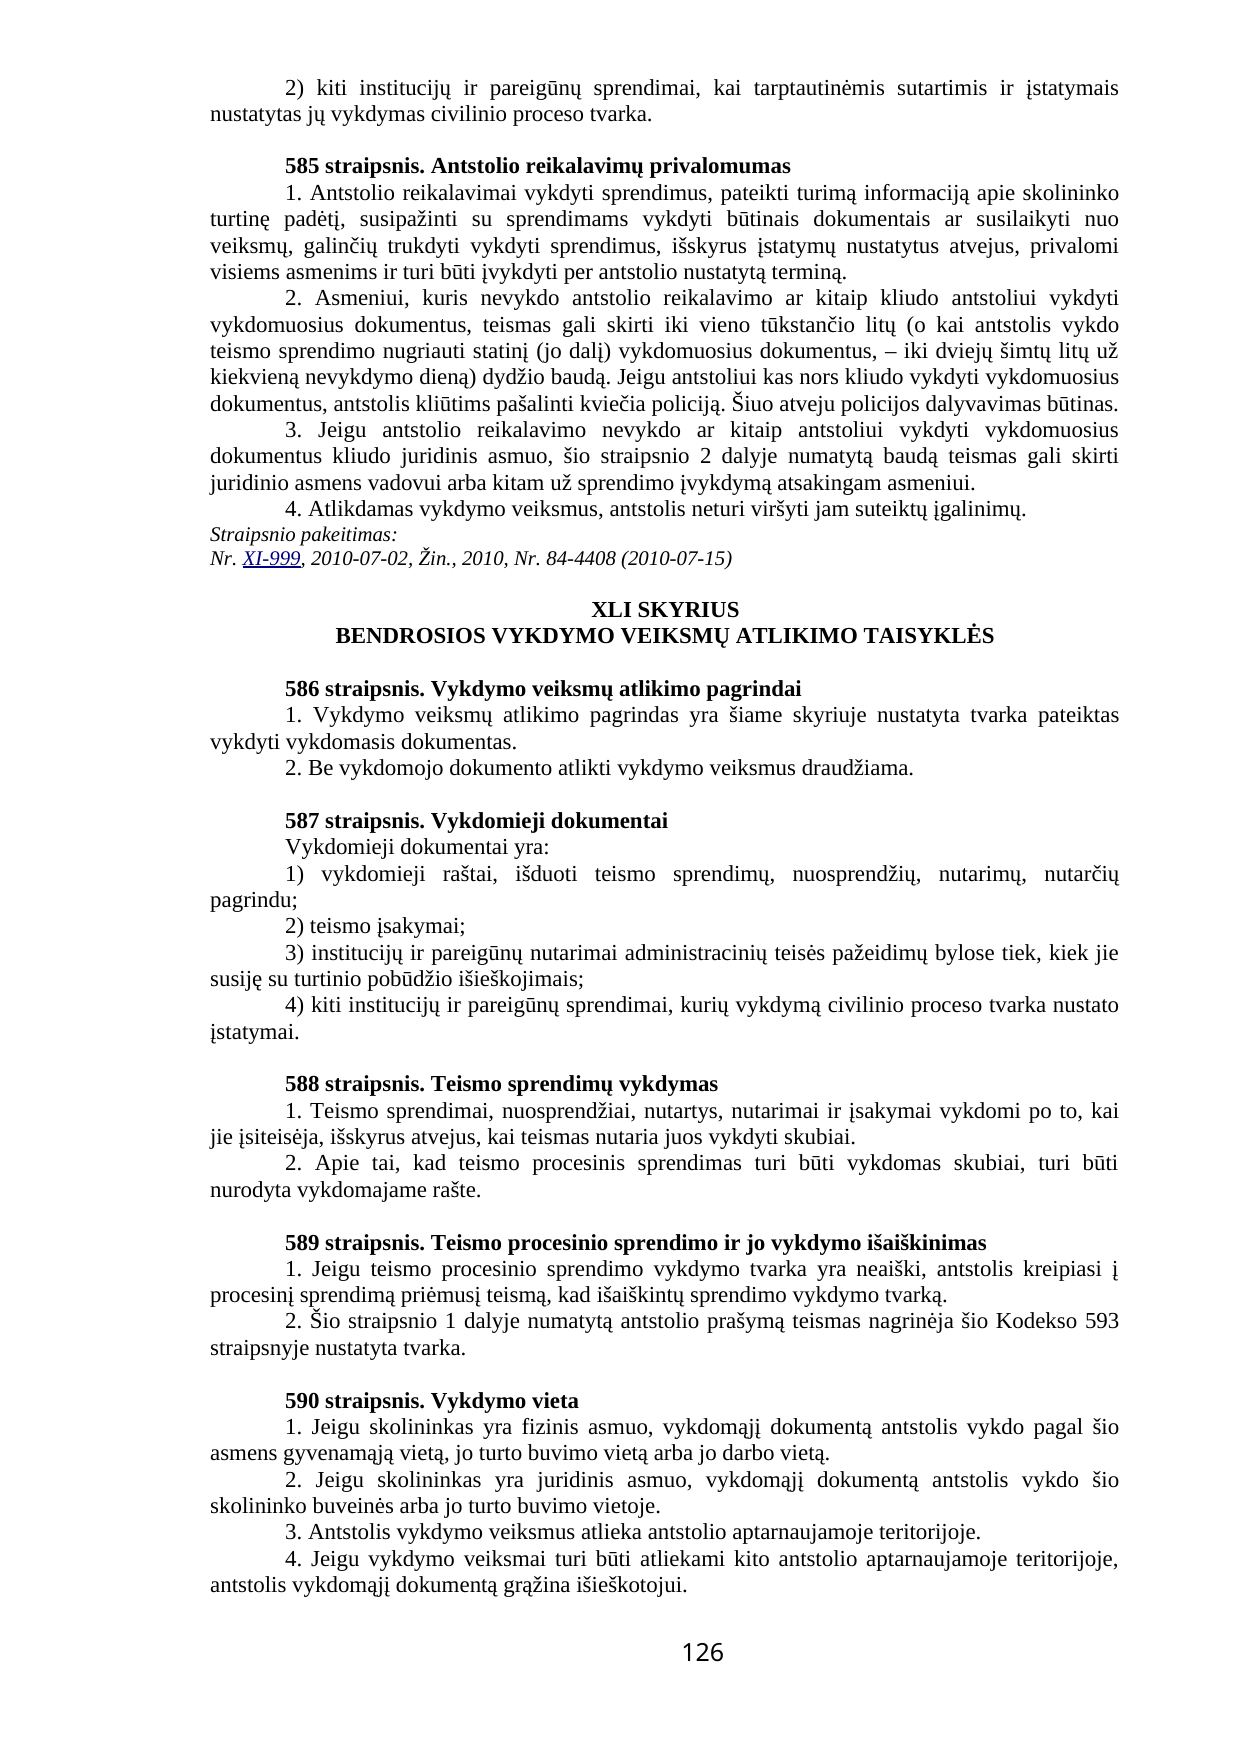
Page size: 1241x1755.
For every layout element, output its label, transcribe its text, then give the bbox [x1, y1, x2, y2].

text 4. Jeigu vykdymo veiksmai turi būti atliekami kito antstolio aptarnaujamoje teritorijoje, antstolis vykdomąjį dokumentą grąžina išieškotojui. [210, 1545, 1120, 1597]
text Straipsnio pakeitimas: [210, 522, 1120, 546]
text 1. Antstolio reikalavimai vykdyti sprendimus, pateikti turimą informaciją apie skolininko turtinę padėtį, susipažinti su sprendimams vykdyti būtinais dokumentais ar susilaikyti nuo veiksmų, galinčių trukdyti vykdyti sprendimus, išskyrus įstatymų nustatytus atvejus, privalomi visiems asmenims ir turi būti įvykdyti per antstolio nustatytą terminą. [210, 179, 1120, 284]
text 587 straipsnis. Vykdomieji dokumentai [210, 807, 1120, 833]
subtitle XLI SKYRIUS [210, 596, 1120, 622]
text BENDROSIOS VYKDYMO VEIKSMŲ ATLIKIMO TAISYKLĖS [210, 622, 1120, 649]
text 2) teismo įsakymai; [210, 912, 1120, 939]
text 2. Asmeniui, kuris nevykdo antstolio reikalavimo ar kitaip kliudo antstoliui vykdyti vykdomuosius dokumentus, teismas gali skirti iki vieno tūkstančio litų (o kai antstolis vykdo teismo sprendimo nugriauti statinį (jo dalį) vykdomuosius dokumentus, – iki dviejų šimtų litų už kiekvieną nevykdymo dieną) dydžio baudą. Jeigu antstoliui kas nors kliudo vykdyti vykdomuosius dokumentus, antstolis kliūtims pašalinti kviečia policiją. Šiuo atveju policijos dalyvavimas būtinas. [210, 284, 1120, 416]
text 1. Vykdymo veiksmų atlikimo pagrindas yra šiame skyriuje nustatyta tvarka pateiktas vykdyti vykdomasis dokumentas. [210, 701, 1120, 754]
text 2. Šio straipsnio 1 dalyje numatytą antstolio prašymą teismas nagrinėja šio Kodekso 593 straipsnyje nustatyta tvarka. [210, 1308, 1120, 1360]
text 1. Jeigu skolininkas yra fizinis asmuo, vykdomąjį dokumentą antstolis vykdo pagal šio asmens gyvenamąją vietą, jo turto buvimo vietą arba jo darbo vietą. [210, 1413, 1120, 1466]
text 3. Jeigu antstolio reikalavimo nevykdo ar kitaip antstoliui vykdyti vykdomuosius dokumentus kliudo juridinis asmuo, šio straipsnio 2 dalyje numatytą baudą teismas gali skirti juridinio asmens vadovui arba kitam už sprendimo įvykdymą atsakingam asmeniui. [210, 416, 1120, 495]
text 3) institucijų ir pareigūnų nutarimai administracinių teisės pažeidimų bylose tiek, kiek jie susiję su turtinio pobūdžio išieškojimais; [210, 939, 1120, 991]
text 4) kiti institucijų ir pareigūnų sprendimai, kurių vykdymą civilinio proceso tvarka nustato įstatymai. [210, 991, 1120, 1044]
text 4. Atlikdamas vykdymo veiksmus, antstolis neturi viršyti jam suteiktų įgalinimų. [210, 495, 1120, 522]
text 2. Jeigu skolininkas yra juridinis asmuo, vykdomąjį dokumentą antstolis vykdo šio skolininko buveinės arba jo turto buvimo vietoje. [210, 1466, 1120, 1518]
text Vykdomieji dokumentai yra: [210, 833, 1120, 859]
text Nr. XI-999, 2010-07-02, Žin., 2010, Nr. 84-4408 (2010-07-15) [210, 546, 1120, 570]
text 585 straipsnis. Antstolio reikalavimų privalomumas [210, 153, 1120, 179]
text 2) kiti institucijų ir pareigūnų sprendimai, kai tarptautinėmis sutartimis ir įstatymais nustatytas jų vykdymas civilinio proceso tvarka. [210, 73, 1120, 126]
text 2. Be vykdomojo dokumento atlikti vykdymo veiksmus draudžiama. [210, 754, 1120, 781]
text 586 straipsnis. Vykdymo veiksmų atlikimo pagrindai [210, 675, 1120, 701]
text 1) vykdomieji raštai, išduoti teismo sprendimų, nuosprendžių, nutarimų, nutarčių pagrindu; [210, 859, 1120, 912]
text 3. Antstolis vykdymo veiksmus atlieka antstolio aptarnaujamoje teritorijoje. [210, 1518, 1120, 1545]
text 590 straipsnis. Vykdymo vieta [210, 1387, 1120, 1413]
text 1. Teismo sprendimai, nuosprendžiai, nutartys, nutarimai ir įsakymai vykdomi po to, kai jie įsiteisėja, išskyrus atvejus, kai teismas nutaria juos vykdyti skubiai. [210, 1097, 1120, 1149]
text 1. Jeigu teismo procesinio sprendimo vykdymo tvarka yra neaiški, antstolis kreipiasi į procesinį sprendimą priėmusį teismą, kad išaiškintų sprendimo vykdymo tvarką. [210, 1255, 1120, 1308]
text 589 straipsnis. Teismo procesinio sprendimo ir jo vykdymo išaiškinimas [210, 1228, 1120, 1255]
text 588 straipsnis. Teismo sprendimų vykdymas [210, 1070, 1120, 1097]
text 2. Apie tai, kad teismo procesinis sprendimas turi būti vykdomas skubiai, turi būti nurodyta vykdomajame rašte. [210, 1149, 1120, 1202]
